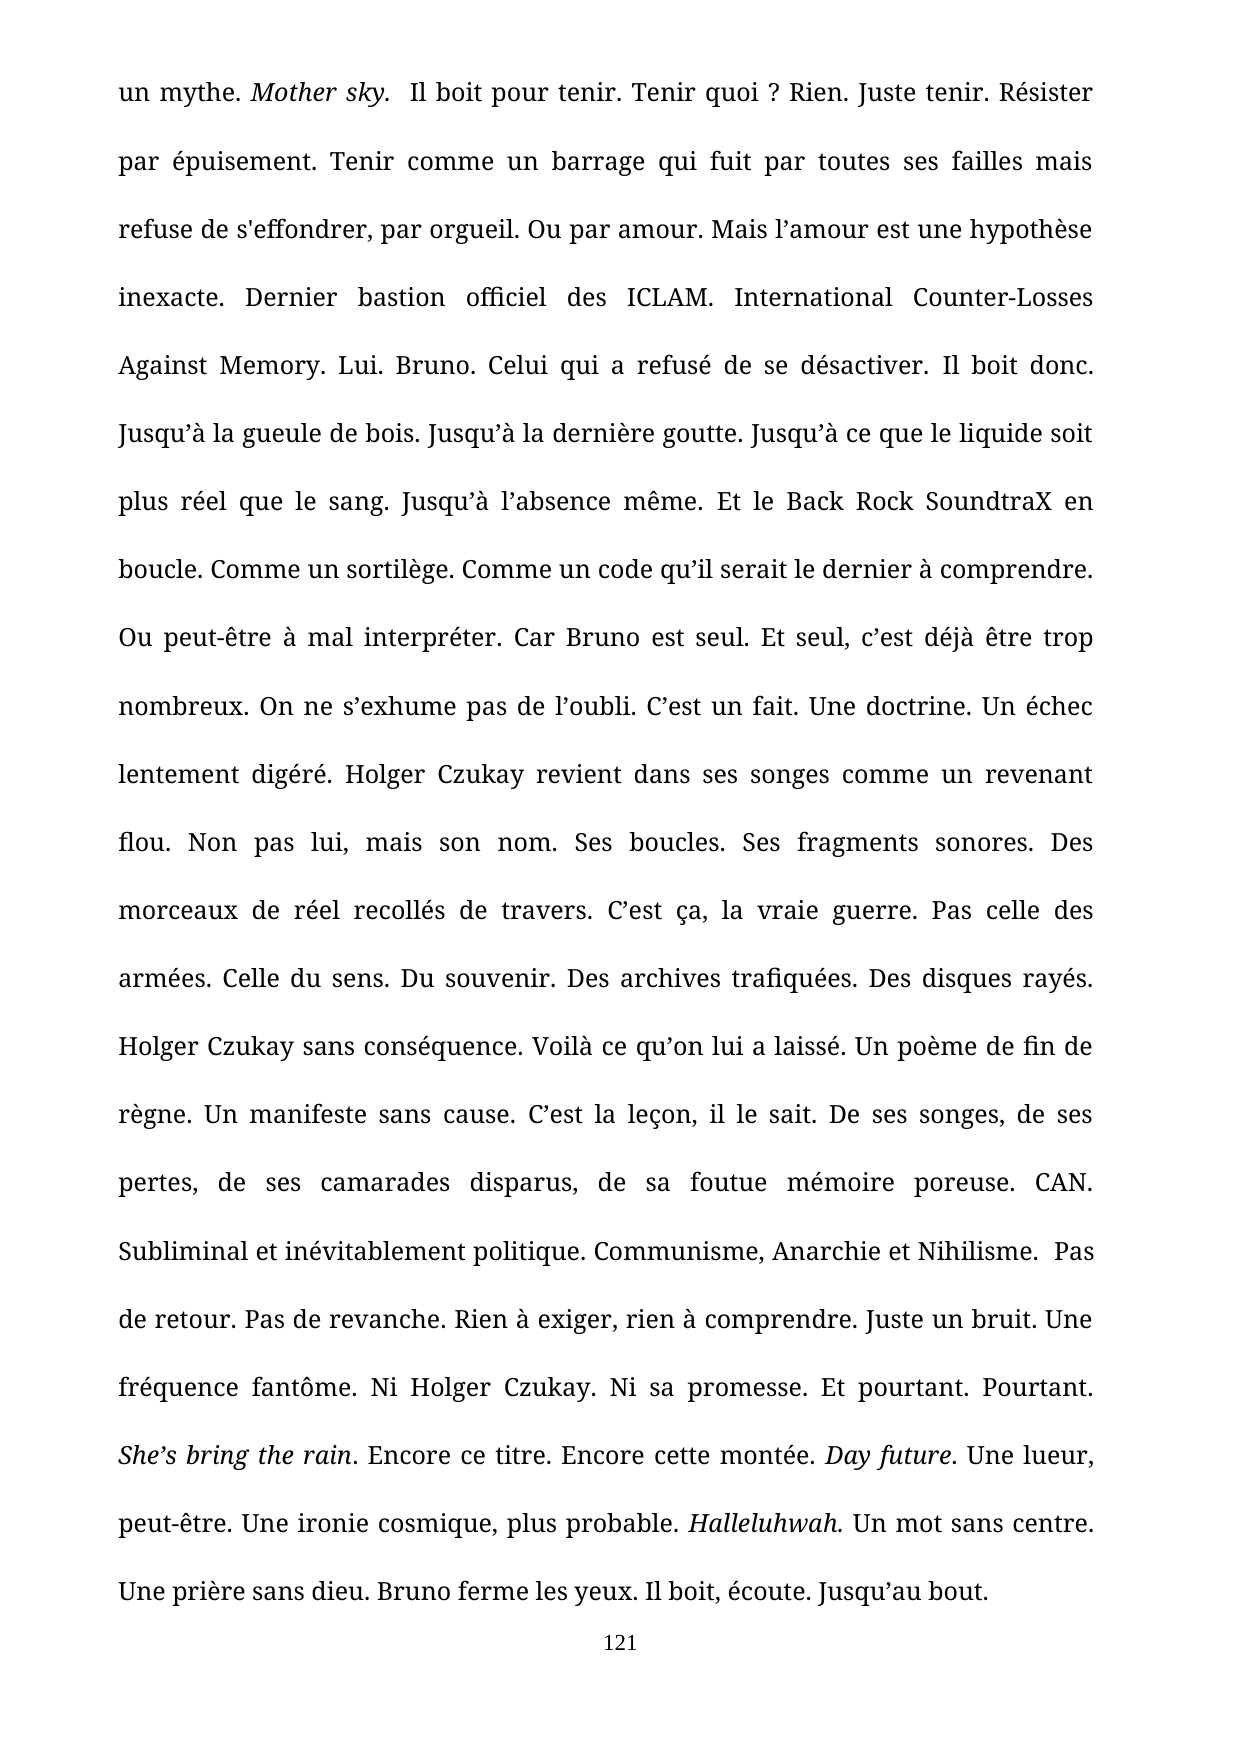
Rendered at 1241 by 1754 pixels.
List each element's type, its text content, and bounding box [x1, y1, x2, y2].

text un mythe. Mother sky. Il boit pour tenir. Tenir quoi ? Rien. Juste tenir. Résister par épuisement. Tenir comme un barrage qui fuit par toutes ses failles mais refuse de s'effondrer, par orgueil. Ou par amour. Mais l’amour est une hypothèse inexacte. Dernier bastion officiel des ICLAM. International Counter-Losses Against Memory. Lui. Bruno. Celui qui a refusé de se désactiver. Il boit donc. Jusqu’à la gueule de bois. Jusqu’à la dernière goutte. Jusqu’à ce que le liquide soit plus réel que le sang. Jusqu’à l’absence même. Et le Back Rock SoundtraX en boucle. Comme un sortilège. Comme un code qu’il serait le dernier à comprendre. Ou peut-être à mal interpréter. Car Bruno est seul. Et seul, c’est déjà être trop nombreux. On ne s’exhume pas de l’oubli. C’est un fait. Une doctrine. Un échec lentement digéré. Holger Czukay revient dans ses songes comme un revenant flou. Non pas lui, mais son nom. Ses boucles. Ses fragments sonores. Des morceaux de réel recollés de travers. C’est ça, la vraie guerre. Pas celle des armées. Celle du sens. Du souvenir. Des archives trafiquées. Des disques rayés. Holger Czukay sans conséquence. Voilà ce qu’on lui a laissé. Un poème de fin de règne. Un manifeste sans cause. C’est la leçon, il le sait. De ses songes, de ses pertes, de ses camarades disparus, de sa foutue mémoire poreuse. CAN. Subliminal et inévitablement politique. Communisme, Anarchie et Nihilisme. Pas de retour. Pas de revanche. Rien à exiger, rien à comprendre. Juste un bruit. Une fréquence fantôme. Ni Holger Czukay. Ni sa promesse. Et pourtant. Pourtant. She’s bring the rain. Encore ce titre. Encore cette montée. Day future. Une lueur, peut-être. Une ironie cosmique, plus probable. Halleluhwah. Un mot sans centre. Une prière sans dieu. Bruno ferme les yeux. Il boit, écoute. Jusqu’au bout. [118, 75, 1094, 1608]
